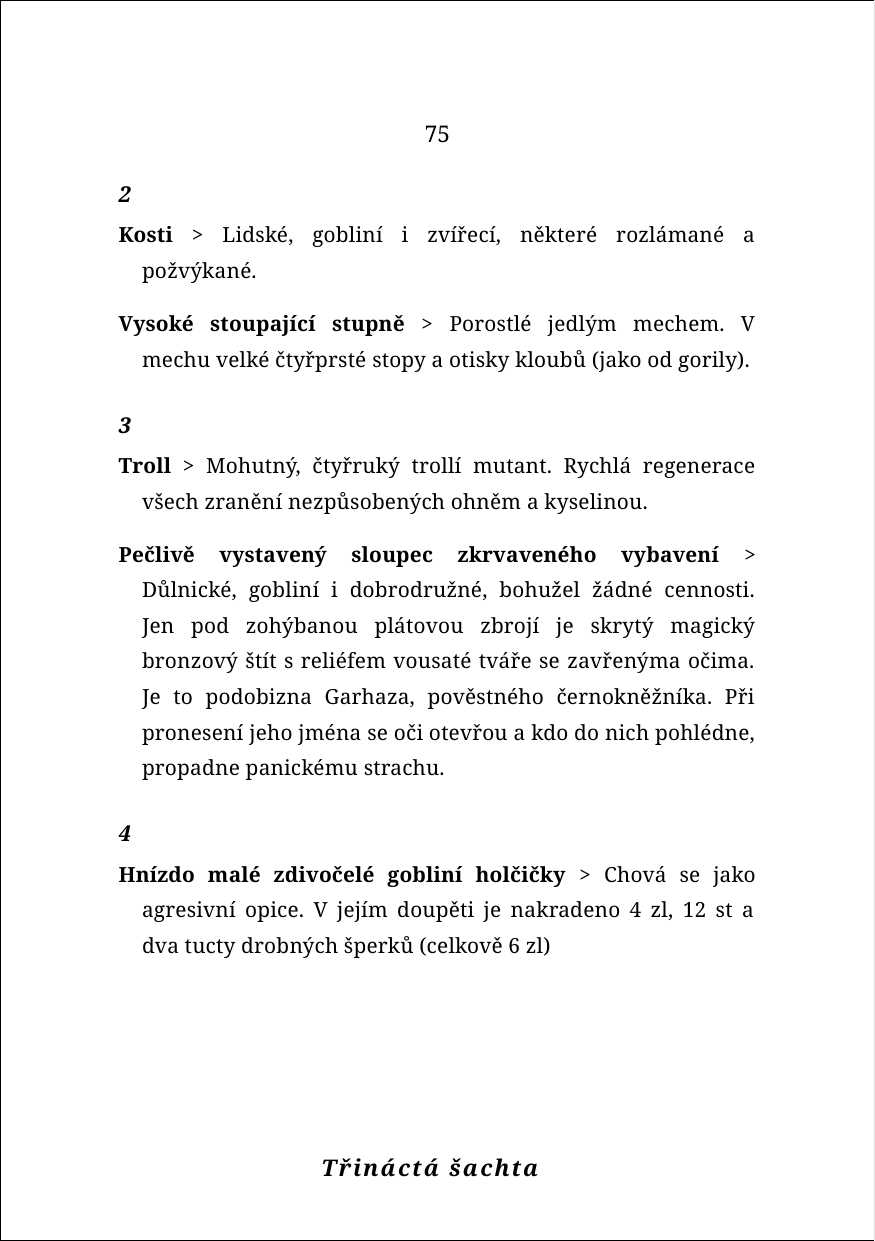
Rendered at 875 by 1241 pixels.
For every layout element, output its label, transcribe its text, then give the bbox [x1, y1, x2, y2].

subtitle 4 [118, 818, 756, 848]
text Pečlivě vystavený sloupec zkrvaveného vybavení > Důlnické, gobliní i dobrodružné, bohužel žádné cennosti. Jen pod zohýbanou plátovou zbrojí je skrytý magický bronzový štít s reliéfem vousaté tváře se zavřenýma očima. Je to podobizna Garhaza, pověstného černokněžníka. Při pronesení jeho jména se oči otevřou a kdo do nich pohlédne, propadne panickému strachu. [118, 540, 756, 782]
text Hnízdo malé zdivočelé gobliní holčičky > Chová se jako agresivní opice. V jejím doupěti je nakradeno 4 zl, 12 st a dva tucty drobných šperků (celkově 6 zl) [118, 860, 756, 959]
subtitle 3 [118, 410, 756, 439]
text Kosti > Lidské, gobliní i zvířecí, některé rozlámané a požvýkané. [118, 221, 756, 284]
text Troll > Mohutný, čtyřruký trollí mutant. Rychlá regenerace všech zranění nezpůsobených ohněm a kyselinou. [118, 451, 756, 515]
subtitle 2 [118, 179, 756, 209]
text Vysoké stoupající stupně > Porostlé jedlým mechem. V mechu velké čtyřprsté stopy a otisky kloubů (jako od gorily). [118, 309, 756, 373]
